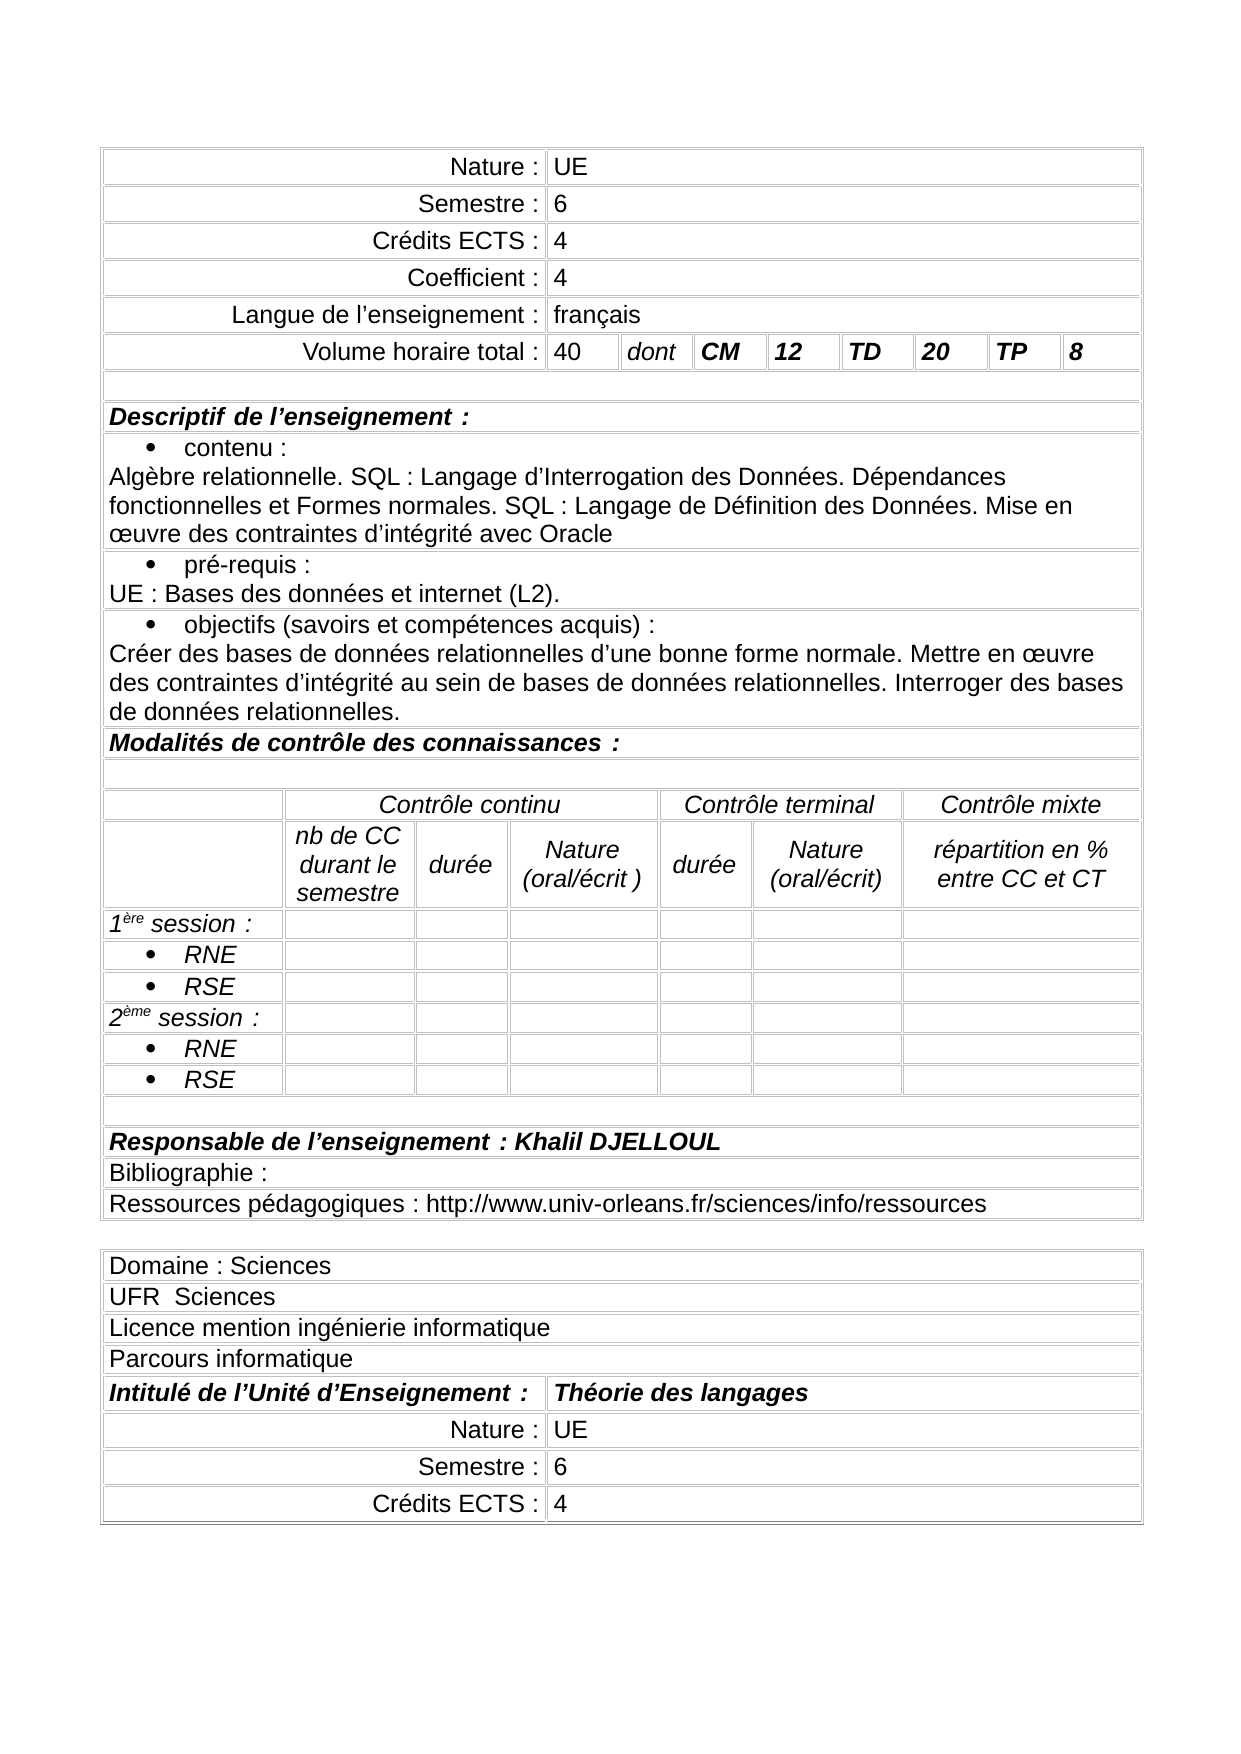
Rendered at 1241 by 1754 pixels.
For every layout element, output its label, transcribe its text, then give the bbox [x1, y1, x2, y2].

table_cell [417, 1035, 507, 1063]
table_cell Nature (oral/écrit ) [511, 822, 657, 907]
table_cell Langue de l’enseignement : [102, 295, 546, 332]
table_cell TD [843, 335, 913, 369]
table_cell pré-requis : UE : Bases des données et internet (L2). [102, 548, 1142, 608]
table_cell 4 [546, 221, 1142, 258]
table_header Domaine : Sciences [104, 1252, 1141, 1280]
table_cell [102, 788, 283, 819]
table_cell [102, 369, 1142, 400]
table_cell [511, 973, 657, 1001]
table_cell [661, 973, 751, 1001]
table_cell dont [622, 335, 692, 369]
table_cell français [546, 295, 1142, 332]
table_cell [902, 1063, 1142, 1094]
table_cell [902, 969, 1142, 1001]
table_cell Crédits ECTS : [102, 1484, 546, 1521]
table_cell Intitulé de l’Unité d’Enseignement : [102, 1373, 546, 1410]
table_cell 4 [546, 1484, 1142, 1521]
table_cell [511, 1066, 657, 1094]
table_cell 6 [546, 184, 1142, 221]
table_cell RSE [102, 969, 283, 1001]
table_cell [286, 942, 414, 969]
table_cell CM [695, 335, 766, 369]
table_cell TP [990, 335, 1060, 369]
table_cell [661, 1004, 751, 1032]
table_cell [417, 911, 507, 938]
table_cell [286, 1004, 414, 1032]
table_cell [902, 907, 1142, 938]
table_cell [102, 1094, 1142, 1125]
table_cell [417, 973, 507, 1001]
table_cell durée [417, 822, 507, 907]
table_cell RNE [102, 938, 283, 969]
table_cell [511, 1004, 657, 1032]
table_cell [754, 1004, 901, 1032]
table_cell [286, 1066, 414, 1094]
table_cell Semestre : [102, 184, 546, 221]
table_cell 20 [916, 335, 987, 369]
table_cell [661, 911, 751, 938]
table_cell 12 [769, 335, 839, 369]
table_cell RSE [102, 1063, 283, 1094]
table_cell [754, 973, 901, 1001]
table_cell [754, 1035, 901, 1063]
table_cell Coefficient : [102, 258, 546, 295]
table_cell [904, 1032, 1142, 1063]
table_cell durée [661, 822, 751, 907]
table_cell 1ère session : [102, 907, 283, 938]
table_cell [286, 911, 414, 938]
table_cell Parcours informatique [102, 1342, 1142, 1373]
table_cell contenu : Algèbre relationnelle. SQL : Langage d’Interrogation des Données. Dépendances fonctionnelles et Formes normales. SQL : Langage de Définition des Données. Mise en œuvre des contraintes d’intégrité avec Oracle [102, 431, 1142, 548]
table_cell [511, 911, 657, 938]
table_cell Descriptif de l’enseignement : [102, 400, 1142, 431]
table_cell Ressources pédagogiques : http://www.univ-orleans.fr/sciences/info/ressources [102, 1187, 1142, 1218]
table_cell RNE [102, 1032, 282, 1063]
table_cell 6 [546, 1447, 1142, 1484]
table_cell répartition en % entre CC et CT [902, 819, 1142, 907]
table_cell nb de CC durant le semestre [286, 822, 414, 907]
table_cell Contrôle mixte [902, 788, 1142, 819]
table_cell [102, 819, 283, 907]
table_cell Volume horaire total : [102, 332, 546, 369]
table_cell [511, 942, 657, 969]
table_cell [754, 911, 901, 938]
table_cell 8 [1062, 332, 1142, 369]
table_cell Contrôle continu [286, 791, 657, 819]
table_cell [511, 1035, 657, 1063]
table_cell [286, 1035, 414, 1063]
table_cell Responsable de l’enseignement : Khalil DJELLOUL [102, 1125, 1142, 1156]
table_cell 4 [546, 258, 1142, 295]
table_cell [661, 1066, 751, 1094]
table_cell [417, 942, 507, 969]
table_cell Crédits ECTS : [102, 221, 546, 258]
table_cell Bibliographie : [102, 1156, 1142, 1187]
table_cell [902, 938, 1142, 969]
table_cell [102, 757, 1142, 788]
table_cell 40 [548, 335, 618, 369]
table_cell [661, 942, 751, 969]
table_cell [417, 1004, 507, 1032]
table_cell UFR Sciences [102, 1280, 1142, 1311]
table_cell Contrôle terminal [661, 791, 901, 819]
table_cell Nature : [102, 1410, 546, 1447]
table_cell Semestre : [102, 1447, 546, 1484]
table_cell Modalités de contrôle des connaissances : [102, 726, 1142, 757]
table_cell [904, 1001, 1142, 1032]
table_cell UE [546, 148, 1142, 184]
table_cell Nature (oral/écrit) [754, 822, 901, 907]
table_cell [754, 942, 901, 969]
table_cell Nature : [102, 148, 546, 184]
table_cell objectifs (savoirs et compétences acquis) : Créer des bases de données relationnelles d’une bonne forme normale. Mettre en œuvre des contraintes d’intégrité au sein de bases de données relationnelles. Interroger des bases de données relationnelles. [102, 608, 1142, 726]
table_cell Licence mention ingénierie informatique [102, 1311, 1142, 1342]
table_cell [417, 1066, 507, 1094]
table_cell Théorie des langages [546, 1373, 1142, 1410]
table_cell [661, 1035, 751, 1063]
table_cell 2ème session : [102, 1001, 282, 1032]
table_cell [286, 973, 414, 1001]
table_cell [754, 1066, 901, 1094]
table_cell UE [546, 1410, 1142, 1447]
